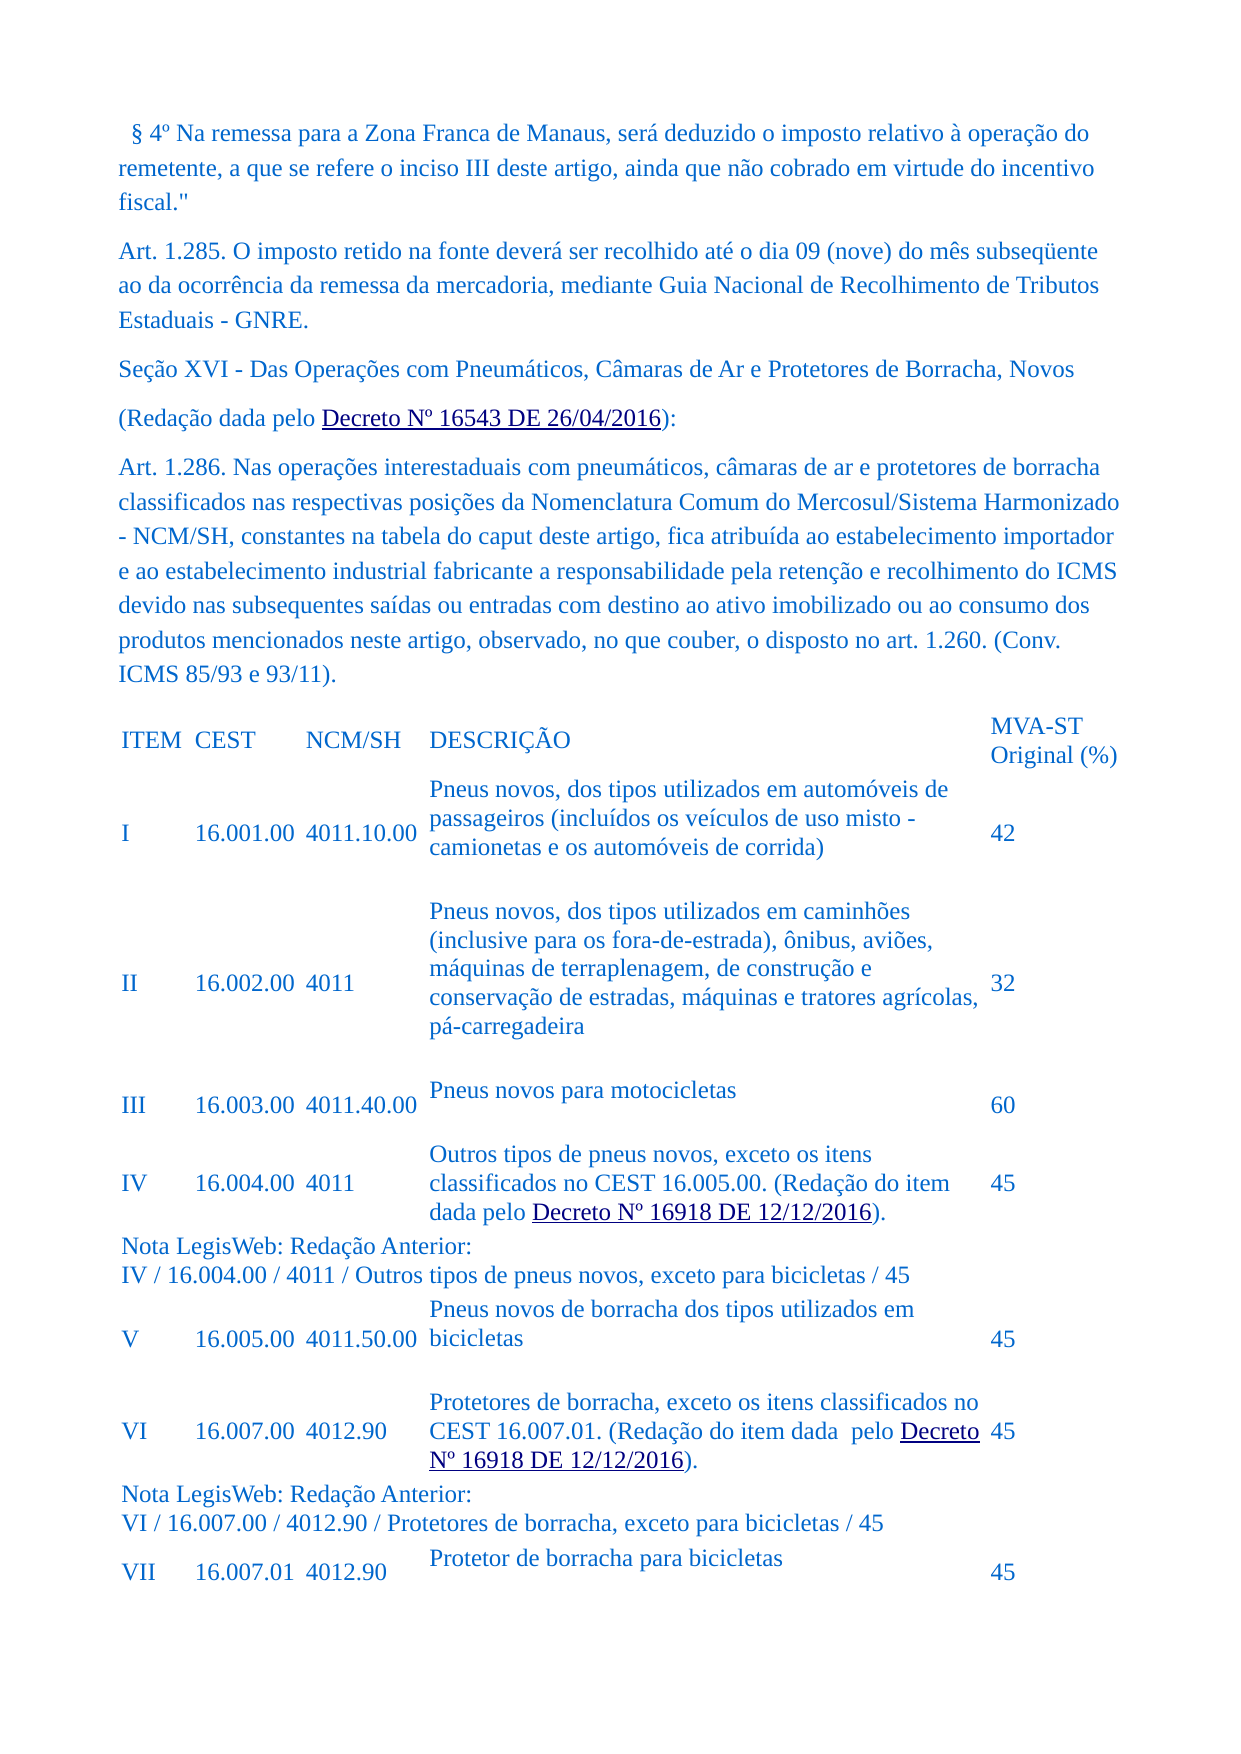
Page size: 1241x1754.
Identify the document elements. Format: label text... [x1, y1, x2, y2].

table_header ITEM [118, 708, 192, 772]
table_cell 42 [988, 772, 1122, 893]
table_cell 16.007.00 [192, 1385, 303, 1477]
table_cell Pneus novos, dos tipos utilizados em automóveis de passageiros (incluídos os veículos de uso misto - camionetas e os automóveis de corrida) [426, 772, 987, 893]
table_header NCM/SH [303, 708, 426, 772]
table_cell III [118, 1072, 192, 1136]
text Art. 1.286. Nas operações interestaduais com pneumáticos, câmaras de ar e protetores de borracha classificados nas respectivas posições da Nomenclatura Comum do Mercosul/Sistema Harmonizado - NCM/SH, constantes na tabela do caput deste artigo, fica atribuída ao estabelecimento importador e ao estabelecimento industrial fabricante a responsabilidade pela retenção e recolhimento do ICMS devido nas subsequentes saídas ou entradas com destino ao ativo imobilizado ou ao consumo dos produtos mencionados neste artigo, observado, no que couber, o disposto no art. 1.260. (Conv. ICMS 85/93 e 93/11). [118, 452, 1122, 688]
table_cell 4012.90 [303, 1540, 426, 1604]
table_cell 16.005.00 [192, 1292, 303, 1384]
table_cell Nota LegisWeb: Redação Anterior: IV / 16.004.00 / 4011 / Outros tipos de pneus novos, exceto para bicicletas / 45 [118, 1228, 1122, 1292]
table_cell II [118, 893, 192, 1072]
table_header DESCRIÇÃO [426, 708, 987, 772]
table_cell 45 [988, 1292, 1122, 1384]
text Art. 1.285. O imposto retido na fonte deverá ser recolhido até o dia 09 (nove) do mês subseqüente ao da ocorrência da remessa da mercadoria, mediante Guia Nacional de Recolhimento de Tributos Estaduais - GNRE. [118, 236, 1122, 334]
table_cell V [118, 1292, 192, 1384]
table_cell 16.003.00 [192, 1072, 303, 1136]
table_cell Outros tipos de pneus novos, exceto os itens classificados no CEST 16.005.00. (Redação do item dada pelo Decreto Nº 16918 DE 12/12/2016). [426, 1136, 987, 1228]
text § 4º Na remessa para a Zona Franca de Manaus, será deduzido o imposto relativo à operação do remetente, a que se refere o inciso III deste artigo, ainda que não cobrado em virtude do incentivo fiscal." [118, 118, 1122, 216]
table_cell IV [118, 1136, 192, 1228]
table_cell VI [118, 1385, 192, 1477]
table_cell Pneus novos para motocicletas [426, 1072, 987, 1136]
table_cell 45 [988, 1385, 1122, 1477]
table_cell 4011.50.00 [303, 1292, 426, 1384]
table_header CEST [192, 708, 303, 772]
table_header MVA-ST Original (%) [988, 708, 1122, 772]
table_cell 16.002.00 [192, 893, 303, 1072]
table_cell 4012.90 [303, 1385, 426, 1477]
table_cell VII [118, 1540, 192, 1604]
table_cell 45 [988, 1136, 1122, 1228]
table_cell 4011 [303, 1136, 426, 1228]
table_cell 4011.10.00 [303, 772, 426, 893]
table_cell I [118, 772, 192, 893]
text Seção XVI - Das Operações com Pneumáticos, Câmaras de Ar e Protetores de Borracha, Novos [118, 354, 1122, 383]
table_cell Protetores de borracha, exceto os itens classificados no CEST 16.007.01. (Redação do item dada pelo Decreto Nº 16918 DE 12/12/2016). [426, 1385, 987, 1477]
table_cell 45 [988, 1540, 1122, 1604]
table_cell 16.004.00 [192, 1136, 303, 1228]
table_cell 32 [988, 893, 1122, 1072]
table_cell 4011 [303, 893, 426, 1072]
text (Redação dada pelo Decreto Nº 16543 DE 26/04/2016): [118, 403, 1122, 432]
table_cell 16.007.01 [192, 1540, 303, 1604]
table_cell 4011.40.00 [303, 1072, 426, 1136]
table_cell 16.001.00 [192, 772, 303, 893]
table_cell Protetor de borracha para bicicletas [426, 1540, 987, 1604]
table_cell Pneus novos de borracha dos tipos utilizados em bicicletas [426, 1292, 987, 1384]
table_cell Nota LegisWeb: Redação Anterior: VI / 16.007.00 / 4012.90 / Protetores de borracha, exceto para bicicletas / 45 [118, 1477, 1122, 1540]
table_cell Pneus novos, dos tipos utilizados em caminhões (inclusive para os fora-de-estrada), ônibus, aviões, máquinas de terraplenagem, de construção e conservação de estradas, máquinas e tratores agrícolas, pá-carregadeira [426, 893, 987, 1072]
table_cell 60 [988, 1072, 1122, 1136]
